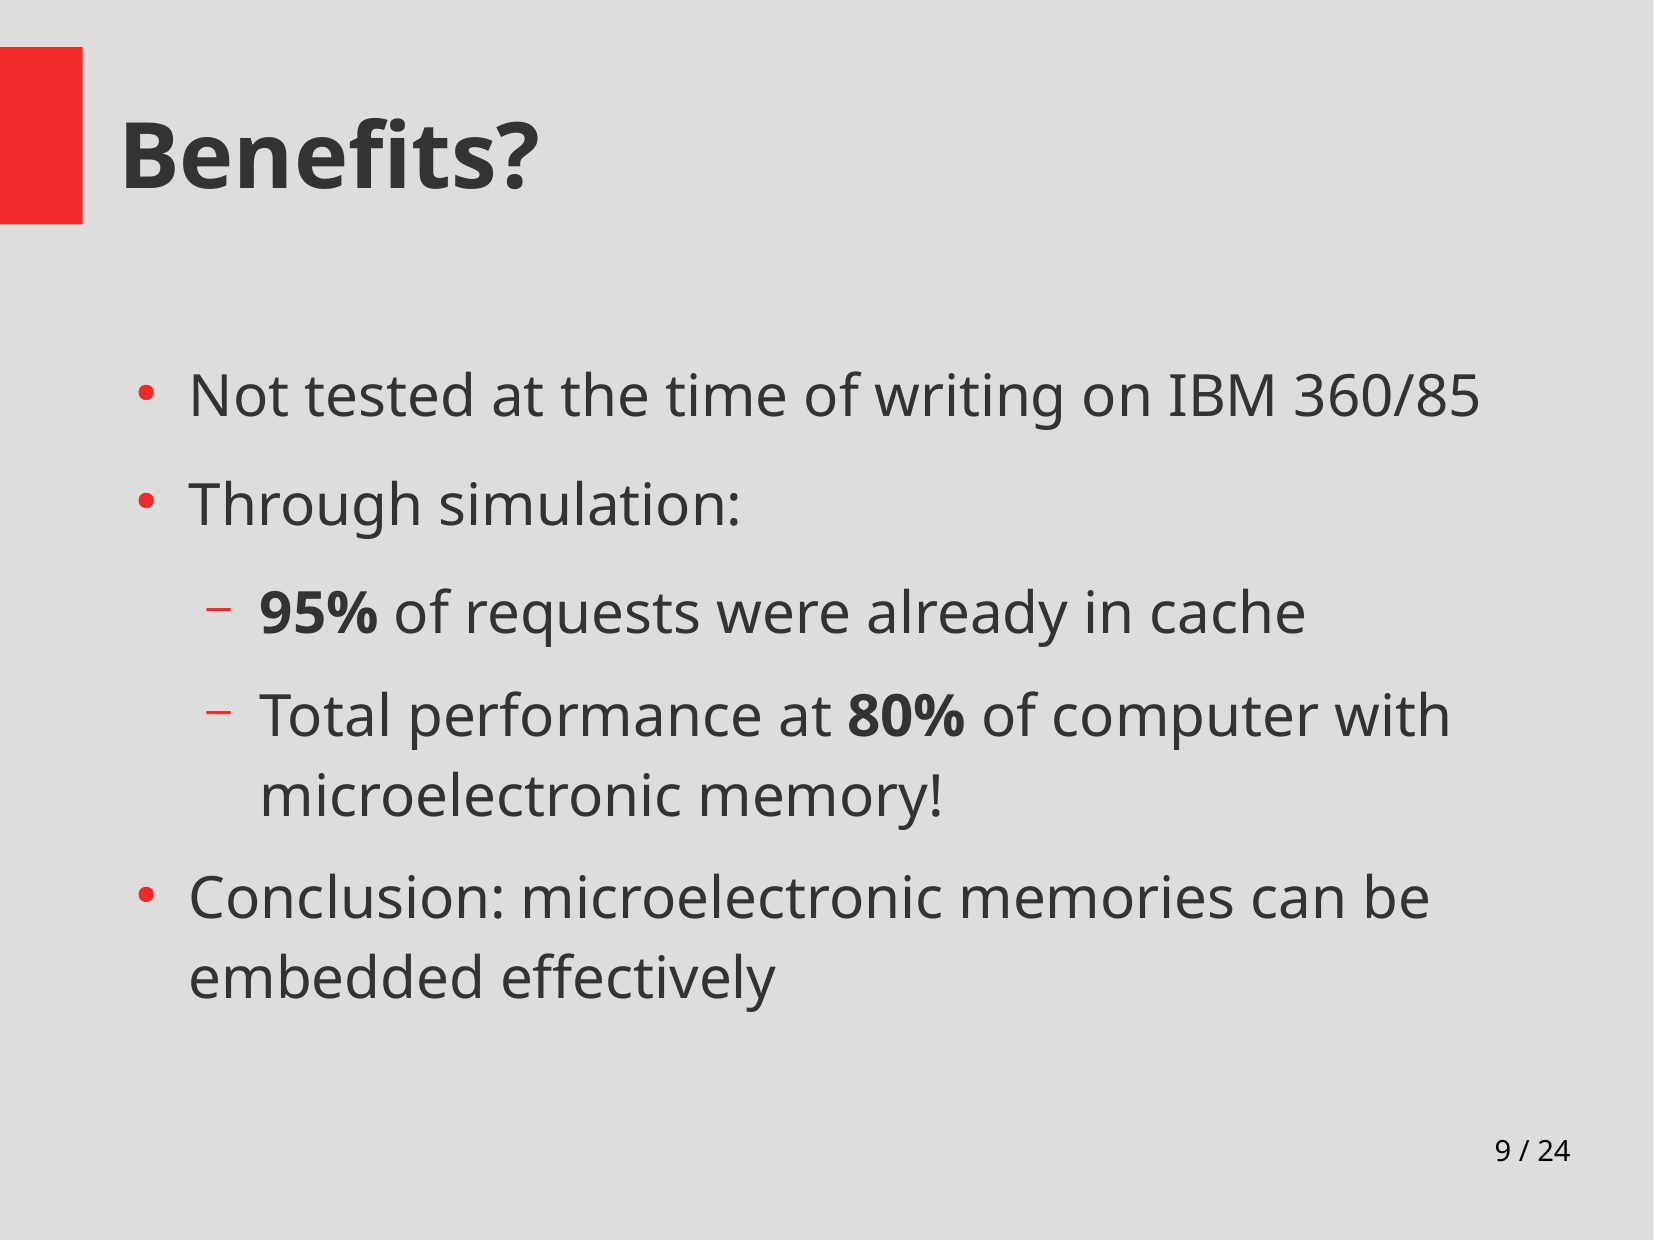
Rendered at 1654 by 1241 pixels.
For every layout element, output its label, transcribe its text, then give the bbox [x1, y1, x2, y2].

list Not tested at the time of writing on IBM 360/85 Through simulation: 95% of requests were already in cache Total performance at 80% of computer with microelectronic memory! Conclusion: microelectronic memories can be embedded effectively [118, 354, 1536, 1074]
title Benefits? [118, 49, 1571, 257]
